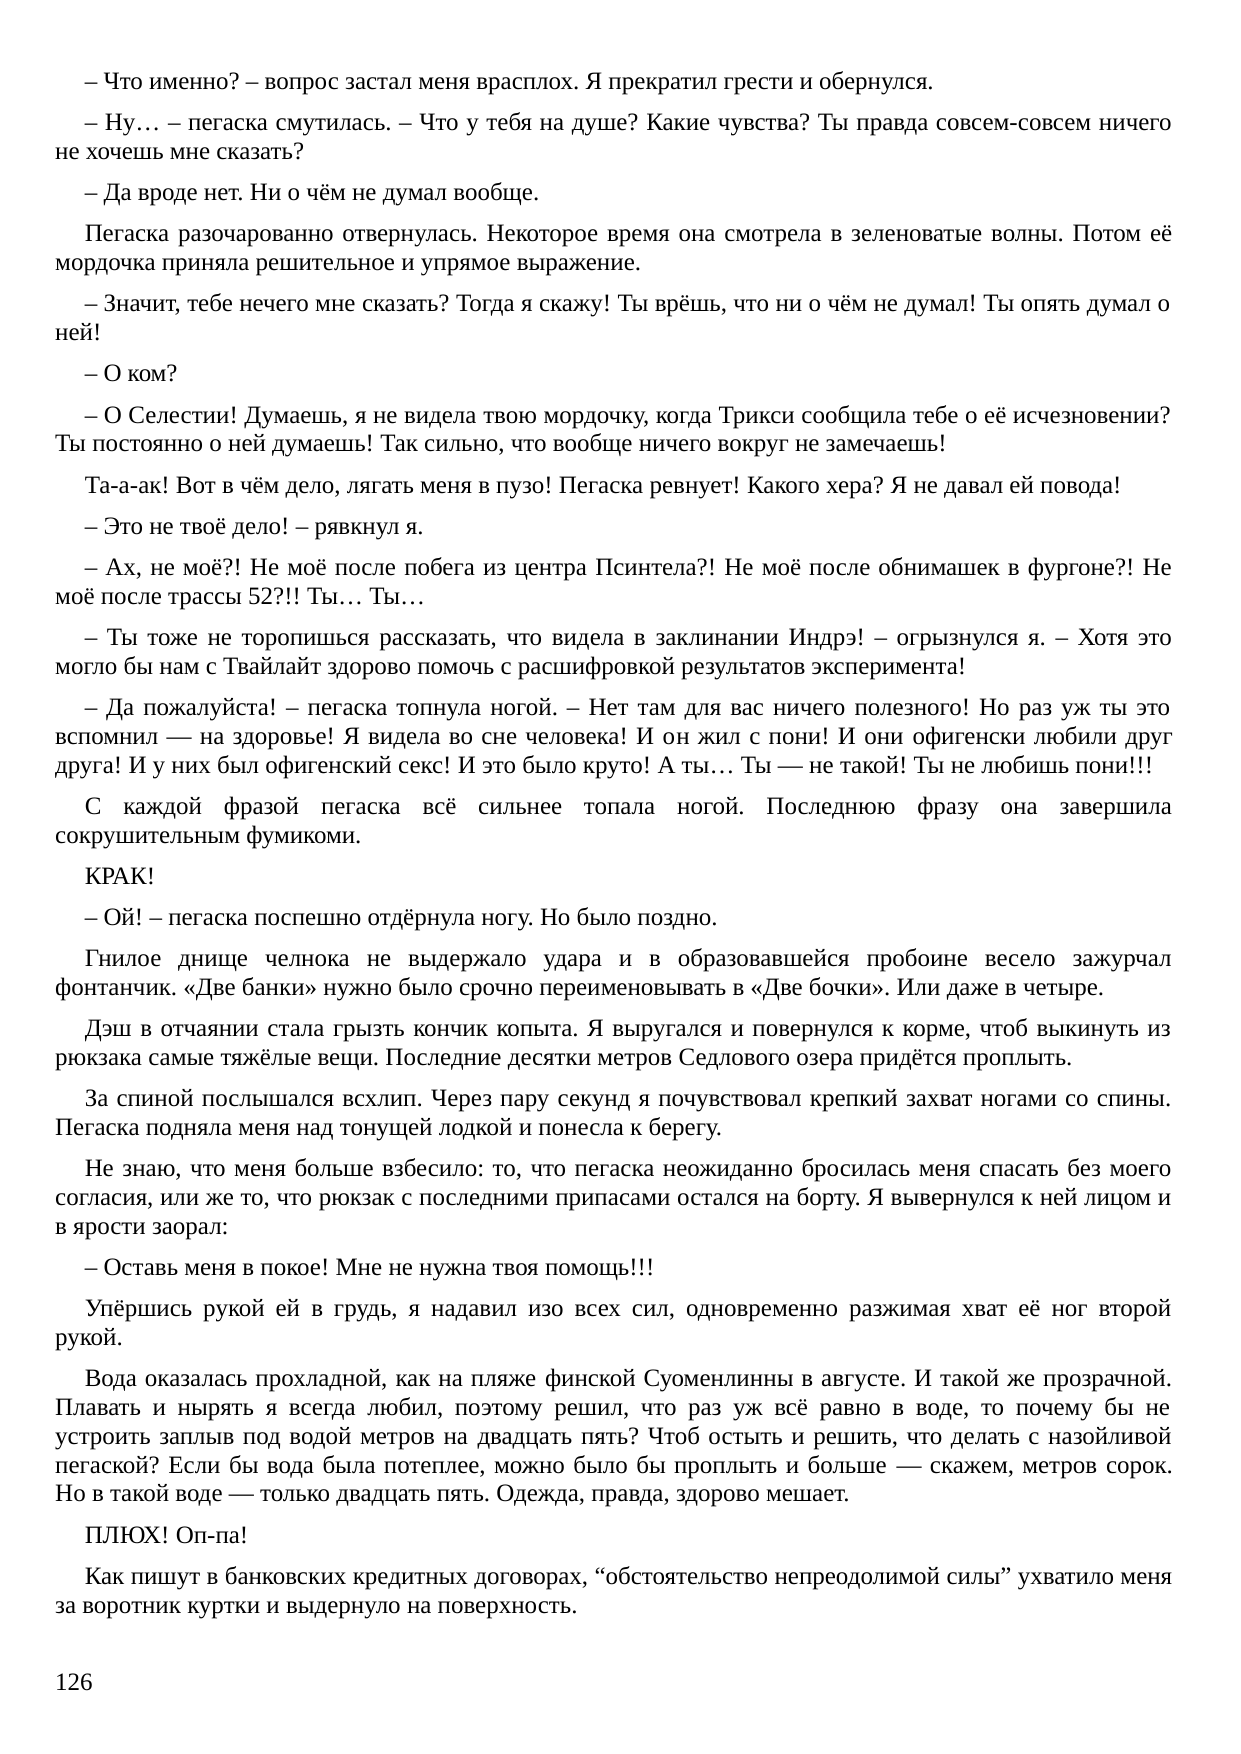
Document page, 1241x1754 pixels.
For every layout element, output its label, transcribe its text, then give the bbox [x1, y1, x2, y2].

text – Значит, тебе нечего мне сказать? Тогда я скажу! Ты врёшь, что ни о чём не думал! Ты опять думал о ней! [55, 288, 1173, 346]
text – Оставь меня в покое! Мне не нужна твоя помощь!!! [55, 1252, 1173, 1281]
text – Ах, не моё?! Не моё после побега из центра Псинтела?! Не моё после обнимашек в фургоне?! Не моё после трассы 52?!! Ты… Ты… [55, 552, 1173, 610]
text Та-а-ак! Вот в чём дело, лягать меня в пузо! Пегаска ревнует! Какого хера? Я не давал ей повода! [55, 470, 1173, 498]
text Гнилое днище челнока не выдержало удара и в образовавшейся пробоине весело зажурчал фонтанчик. «Две банки» нужно было срочно переименовывать в «Две бочки». Или даже в четыре. [55, 943, 1173, 1001]
text – О ком? [55, 358, 1173, 387]
text – Ты тоже не торопишься рассказать, что видела в заклинании Индрэ! – огрызнулся я. – Хотя это могло бы нам с Твайлайт здорово помочь с расшифровкой результатов эксперимента! [55, 622, 1173, 680]
text – Ой! – пегаска поспешно отдёрнула ногу. Но было поздно. [55, 902, 1173, 931]
text – Что именно? – вопрос застал меня врасплох. Я прекратил грести и обернулся. [55, 66, 1173, 95]
text Как пишут в банковских кредитных договорах, “обстоятельство непреодолимой силы” ухватило меня за воротник куртки и выдернуло на поверхность. [55, 1561, 1173, 1618]
text – Да пожалуйста! – пегаска топнула ногой. – Нет там для вас ничего полезного! Но раз уж ты это вспомнил — на здоровье! Я видела во сне человека! И он жил с пони! И они офигенски любили друг друга! И у них был офигенский секс! И это было круто! А ты… Ты — не такой! Ты не любишь пони!!! [55, 692, 1173, 778]
text Пегаска разочарованно отвернулась. Некоторое время она смотрела в зеленоватые волны. Потом её мордочка приняла решительное и упрямое выражение. [55, 218, 1173, 276]
text КРАК! [55, 861, 1173, 890]
text – Да вроде нет. Ни о чём не думал вообще. [55, 177, 1173, 206]
text – Ну… – пегаска смутилась. – Что у тебя на душе? Какие чувства? Ты правда совсем-совсем ничего не хочешь мне сказать? [55, 107, 1173, 165]
text Упёршись рукой ей в грудь, я надавил изо всех сил, одновременно разжимая хват её ног второй рукой. [55, 1293, 1173, 1351]
text Вода оказалась прохладной, как на пляже финской Суоменлинны в августе. И такой же прозрачной. Плавать и нырять я всегда любил, поэтому решил, что раз уж всё равно в воде, то почему бы не устроить заплыв под водой метров на двадцать пять? Чтоб остыть и решить, что делать с назойливой пегаской? Если бы вода была потеплее, можно было бы проплыть и больше — скажем, метров сорок. Но в такой воде — только двадцать пять. Одежда, правда, здорово мешает. [55, 1363, 1173, 1507]
text Дэш в отчаянии стала грызть кончик копыта. Я выругался и повернулся к корме, чтоб выкинуть из рюкзака самые тяжёлые вещи. Последние десятки метров Седлового озера придётся проплыть. [55, 1013, 1173, 1071]
text Не знаю, что меня больше взбесило: то, что пегаска неожиданно бросилась меня спасать без моего согласия, или же то, что рюкзак с последними припасами остался на борту. Я вывернулся к ней лицом и в ярости заорал: [55, 1153, 1173, 1240]
text С каждой фразой пегаска всё сильнее топала ногой. Последнюю фразу она завершила сокрушительным фумикоми. [55, 791, 1173, 848]
text – О Селестии! Думаешь, я не видела твою мордочку, когда Трикси сообщила тебе о её исчезновении? Ты постоянно о ней думаешь! Так сильно, что вообще ничего вокруг не замечаешь! [55, 400, 1173, 457]
text ПЛЮХ! Оп-па! [55, 1520, 1173, 1548]
text За спиной послышался всхлип. Через пару секунд я почувствовал крепкий захват ногами со спины. Пегаска подняла меня над тонущей лодкой и понесла к берегу. [55, 1083, 1173, 1141]
text – Это не твоё дело! – рявкнул я. [55, 511, 1173, 540]
